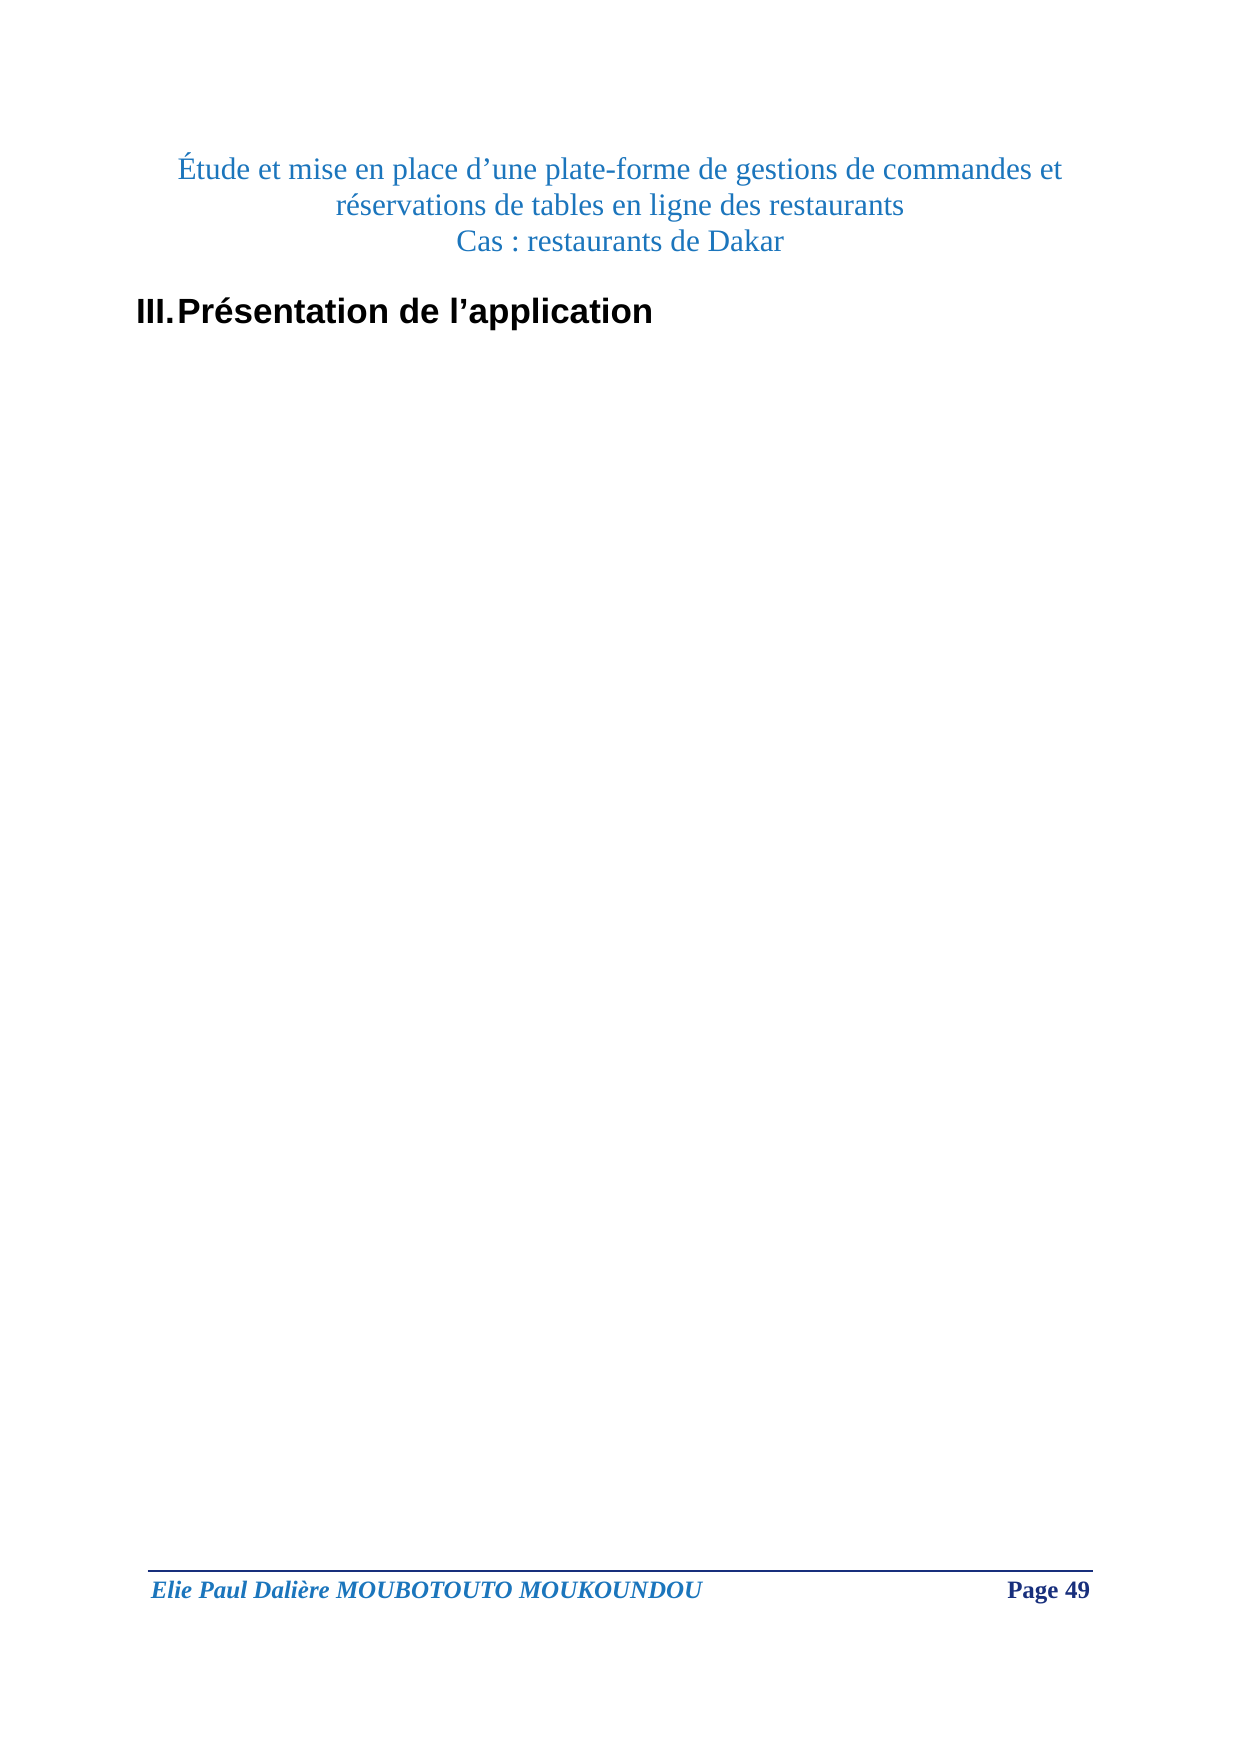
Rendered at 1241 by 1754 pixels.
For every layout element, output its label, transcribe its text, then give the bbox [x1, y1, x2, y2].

subtitle Présentation de l’application [136, 291, 1093, 331]
